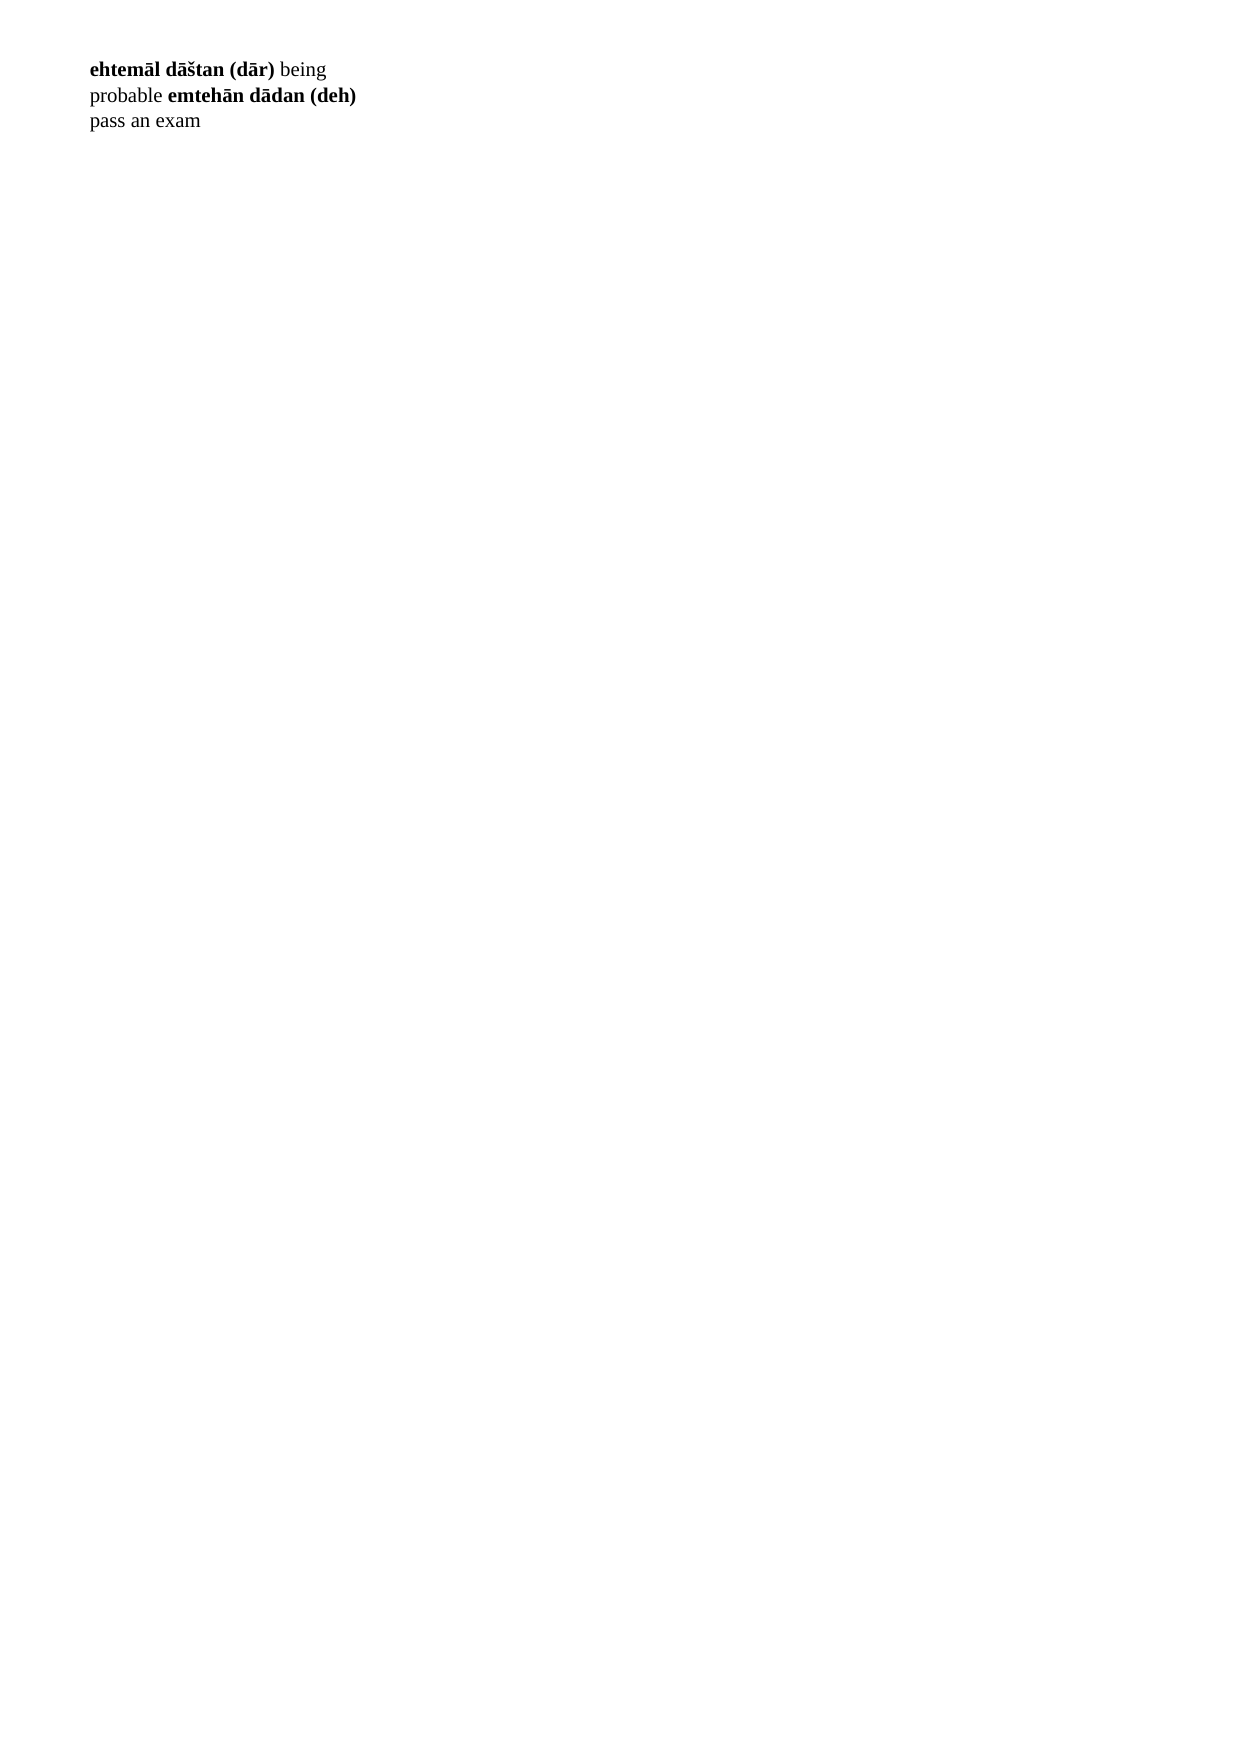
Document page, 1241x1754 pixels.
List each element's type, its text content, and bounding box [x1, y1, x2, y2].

text ehtemāl dāštan (dār) being probable emtehān dādan (deh) pass an exam [89, 57, 373, 132]
